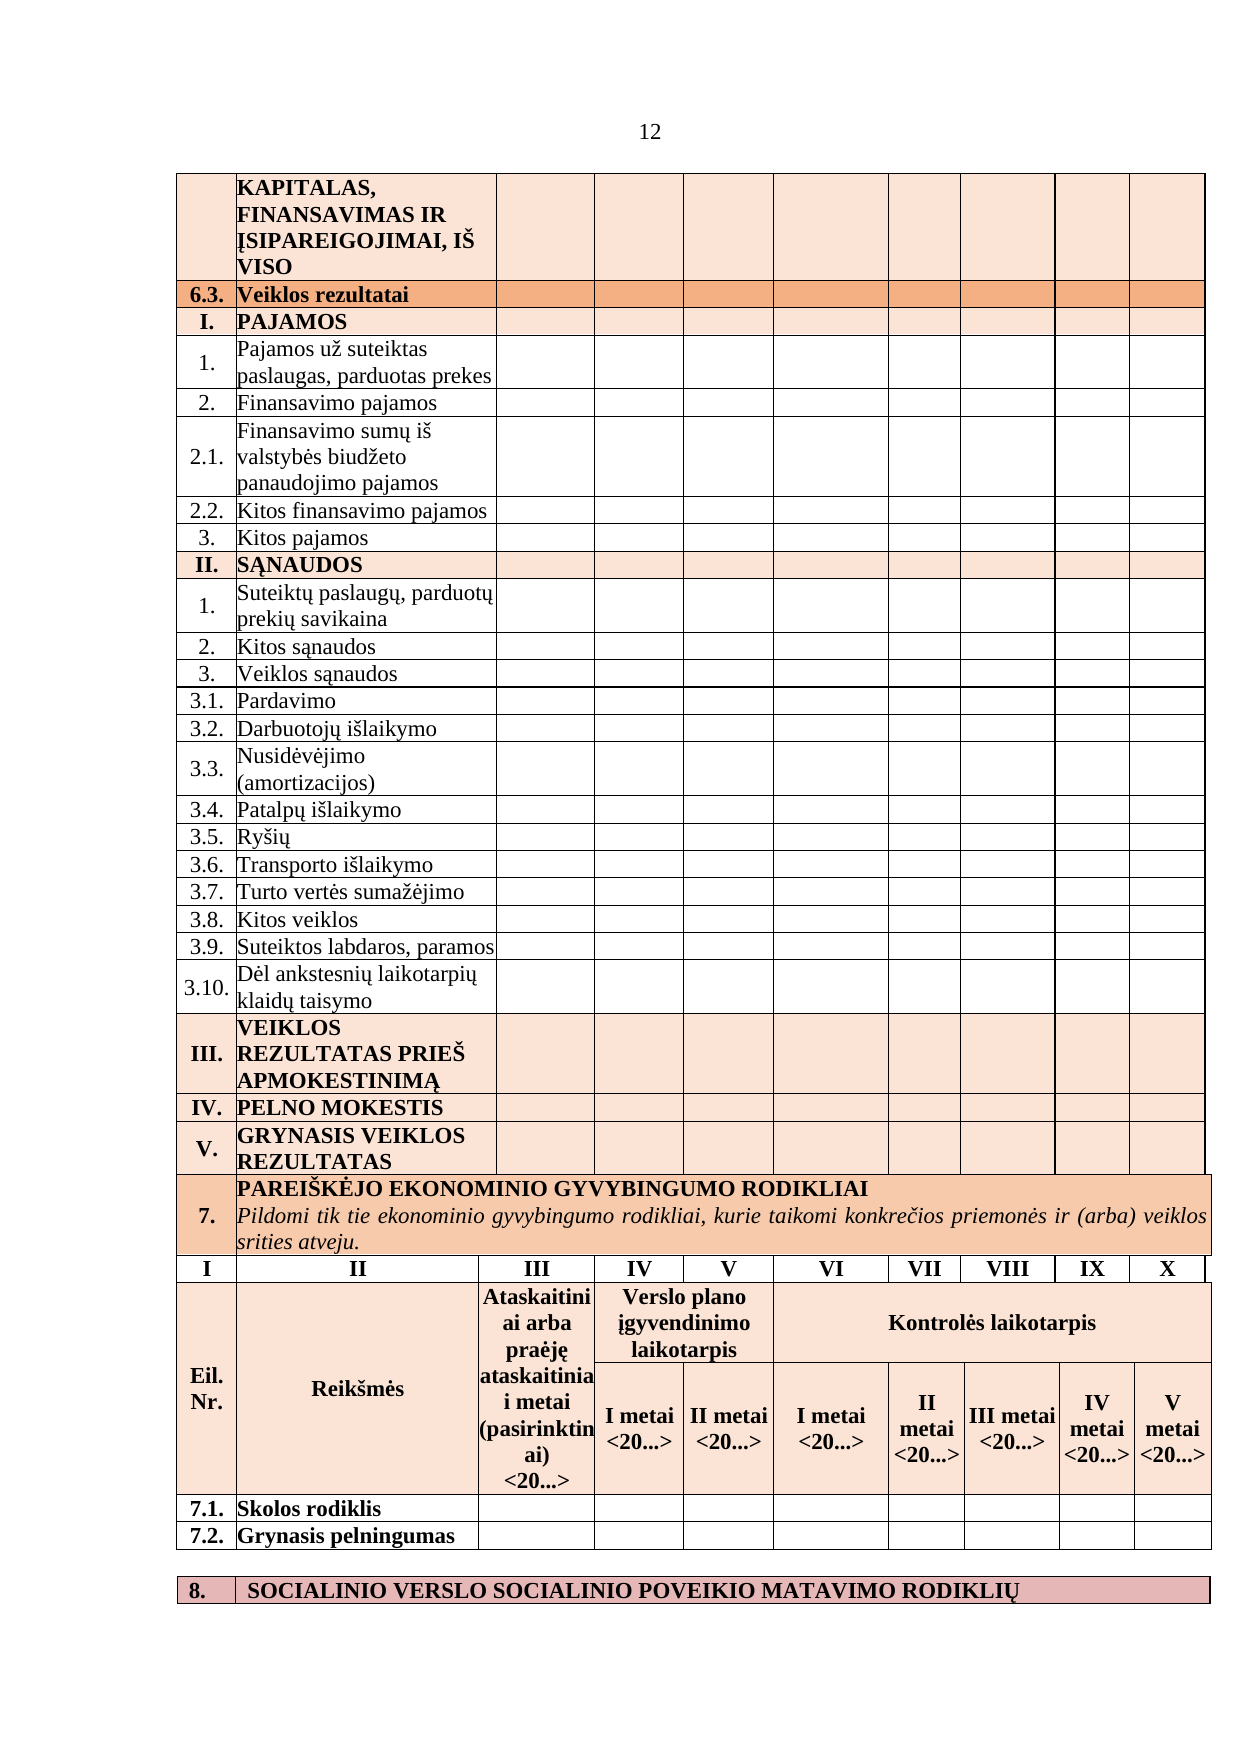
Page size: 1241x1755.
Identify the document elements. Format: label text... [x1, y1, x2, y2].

table_cell [1056, 552, 1129, 578]
table_cell VII [889, 1256, 960, 1282]
table_cell 2.2. [177, 497, 236, 523]
table_cell II. [177, 552, 236, 578]
table_cell [774, 933, 888, 959]
table_cell [961, 906, 1054, 932]
table_cell [774, 715, 888, 741]
table_cell I [177, 1256, 236, 1282]
table_cell SĄNAUDOS [237, 552, 496, 578]
table_cell [1056, 336, 1129, 388]
table_cell [1130, 824, 1204, 850]
table_cell [1206, 496, 1211, 523]
table_cell [595, 281, 683, 307]
table_cell 7.2. [177, 1522, 236, 1548]
table_cell 7. [177, 1175, 236, 1254]
table_cell III. [177, 1014, 236, 1093]
table_cell [497, 417, 594, 496]
table_cell Grynasis pelningumas [237, 1522, 478, 1548]
table_cell [774, 524, 888, 551]
table_cell [595, 1122, 683, 1174]
table_header 8. [178, 1577, 235, 1603]
table_cell [774, 1522, 888, 1548]
table_cell [961, 174, 1054, 280]
table_cell [595, 878, 683, 904]
table_cell Transporto išlaikymo [237, 851, 496, 877]
table_cell [774, 906, 888, 932]
table_cell Veiklos rezultatai [237, 281, 496, 307]
table_cell VEIKLOS REZULTATAS PRIEŠ APMOKESTINIMĄ [237, 1014, 496, 1093]
table_cell [1206, 659, 1211, 686]
table_cell [1056, 389, 1129, 416]
table_cell [595, 660, 683, 686]
table_cell [595, 308, 683, 334]
table_cell [1056, 417, 1129, 496]
table_cell [1206, 959, 1211, 1013]
table_cell [961, 308, 1054, 334]
table_cell [889, 906, 960, 932]
table_cell [595, 497, 683, 523]
table_cell [684, 1094, 773, 1121]
table_cell [1206, 1013, 1211, 1093]
table_cell [961, 933, 1054, 959]
table_cell [177, 174, 236, 280]
table_cell [889, 281, 960, 307]
table_cell [1056, 742, 1129, 795]
table_cell [889, 524, 960, 551]
table_cell [889, 851, 960, 877]
table_cell [684, 308, 773, 334]
table_cell PAJAMOS [237, 308, 496, 334]
table_cell [889, 660, 960, 686]
table_cell [965, 1522, 1059, 1548]
table_cell 1. [177, 336, 236, 388]
table_cell [774, 417, 888, 496]
table_cell 3.10. [177, 960, 236, 1013]
table_cell Dėl ankstesnių laikotarpių klaidų taisymo [237, 960, 496, 1013]
table_cell I metai <20...> [774, 1363, 888, 1494]
table_cell [1130, 851, 1204, 877]
table_cell Turto vertės sumažėjimo [237, 878, 496, 904]
table_cell [497, 660, 594, 686]
table_cell [479, 1495, 594, 1521]
table_cell [1206, 578, 1211, 632]
table_cell [961, 715, 1054, 741]
table_cell [774, 796, 888, 822]
table_cell [774, 660, 888, 686]
table_cell [961, 1094, 1054, 1121]
table_cell [1130, 796, 1204, 822]
table_cell [595, 524, 683, 551]
table_cell V. [177, 1122, 236, 1174]
table_cell [1206, 686, 1211, 714]
table_cell [684, 824, 773, 850]
table_cell [1206, 1093, 1211, 1121]
table_cell Veiklos sąnaudos [237, 660, 496, 686]
table_cell [1206, 741, 1211, 795]
table_cell [1206, 388, 1211, 416]
table_cell 3.6. [177, 851, 236, 877]
table_cell [774, 960, 888, 1013]
table_cell [1130, 389, 1204, 416]
table_cell [1056, 497, 1129, 523]
table_cell [1130, 660, 1204, 686]
table_cell [774, 389, 888, 416]
table_cell [1130, 552, 1204, 578]
table_cell [497, 715, 594, 741]
table_cell [774, 552, 888, 578]
table_cell [889, 308, 960, 334]
table_cell [889, 1094, 960, 1121]
table_cell I metai <20...> [595, 1363, 683, 1494]
table_cell [497, 960, 594, 1013]
table_cell [1056, 1094, 1129, 1121]
table_cell Ryšių [237, 824, 496, 850]
table_cell [889, 1122, 960, 1174]
table_cell [1206, 850, 1211, 877]
table_cell [774, 1094, 888, 1121]
table_cell [684, 552, 773, 578]
table_cell IV metai <20...> [1060, 1363, 1134, 1494]
table_cell [774, 688, 888, 714]
table_cell Suteiktų paslaugų, parduotų prekių savikaina [237, 579, 496, 632]
table_cell [774, 281, 888, 307]
table_cell [774, 824, 888, 850]
table_cell [595, 688, 683, 714]
table_cell Finansavimo pajamos [237, 389, 496, 416]
table_cell [961, 336, 1054, 388]
table_cell [497, 1094, 594, 1121]
table_cell [774, 1495, 888, 1521]
table_cell [684, 715, 773, 741]
table_cell VIII [961, 1256, 1054, 1282]
table_cell [479, 1522, 594, 1548]
table_cell [595, 1094, 683, 1121]
table_cell 3.7. [177, 878, 236, 904]
table_cell [595, 174, 683, 280]
table_cell IX [1056, 1256, 1129, 1282]
table_cell [1130, 336, 1204, 388]
table_cell I. [177, 308, 236, 334]
table_cell [961, 1014, 1054, 1093]
table_cell [684, 688, 773, 714]
table_cell [1130, 878, 1204, 904]
table_cell [889, 1522, 964, 1548]
table_cell [774, 633, 888, 659]
table_cell [595, 796, 683, 822]
table_cell [1206, 173, 1211, 280]
table_cell [774, 579, 888, 632]
table_cell [889, 497, 960, 523]
table_cell [595, 715, 683, 741]
table_cell Patalpų išlaikymo [237, 796, 496, 822]
table_cell 3.9. [177, 933, 236, 959]
table_cell 7.1. [177, 1495, 236, 1521]
table_cell [1056, 796, 1129, 822]
table_cell [774, 336, 888, 388]
table_cell [1130, 579, 1204, 632]
table_cell [684, 497, 773, 523]
table_cell [684, 933, 773, 959]
table_cell [774, 308, 888, 334]
table_cell [889, 1495, 964, 1521]
table_cell [684, 796, 773, 822]
table_cell [1056, 688, 1129, 714]
table_cell IV. [177, 1094, 236, 1121]
table_cell [1056, 715, 1129, 741]
table_cell [1056, 1122, 1129, 1174]
table_cell II [237, 1256, 478, 1282]
table_cell [889, 878, 960, 904]
table_cell 1. [177, 579, 236, 632]
table_cell Kitos finansavimo pajamos [237, 497, 496, 523]
table_cell [1206, 1256, 1211, 1282]
table_cell [1060, 1522, 1134, 1548]
table_cell [774, 878, 888, 904]
table_cell [595, 552, 683, 578]
table_cell [1060, 1495, 1134, 1521]
table_cell [1056, 524, 1129, 551]
table_cell [889, 552, 960, 578]
table_cell 6.3. [177, 281, 236, 307]
table_cell Pajamos už suteiktas paslaugas, parduotas prekes [237, 336, 496, 388]
table_cell [1130, 960, 1204, 1013]
table_cell [889, 715, 960, 741]
table_cell [684, 281, 773, 307]
table_cell Kitos veiklos [237, 906, 496, 932]
table_cell [961, 552, 1054, 578]
table_cell [1206, 877, 1211, 904]
table_cell [684, 906, 773, 932]
table_cell [774, 497, 888, 523]
table_cell [1206, 823, 1211, 850]
table_cell [961, 281, 1054, 307]
table_cell [1056, 906, 1129, 932]
table_cell [595, 336, 683, 388]
table_cell [961, 524, 1054, 551]
table_cell PELNO MOKESTIS [237, 1094, 496, 1121]
table_cell [889, 336, 960, 388]
table_cell [1130, 1122, 1204, 1174]
table_cell 3.1. [177, 688, 236, 714]
table_cell [497, 389, 594, 416]
table_cell Finansavimo sumų iš valstybės biudžeto panaudojimo pajamos [237, 417, 496, 496]
table_cell 3. [177, 524, 236, 551]
table_cell [1056, 660, 1129, 686]
table_cell [965, 1495, 1059, 1521]
table_cell VI [774, 1256, 888, 1282]
table_cell [684, 1522, 773, 1548]
table_cell [497, 933, 594, 959]
table_cell [1056, 579, 1129, 632]
table_cell [961, 579, 1054, 632]
table_cell [889, 579, 960, 632]
table_cell [1056, 878, 1129, 904]
table_cell [497, 1122, 594, 1174]
table_cell [1056, 174, 1129, 280]
table_cell II metai <20...> [889, 1363, 964, 1494]
table_cell [889, 742, 960, 795]
table_cell [684, 1014, 773, 1093]
table_cell [889, 824, 960, 850]
table_cell 3.3. [177, 742, 236, 795]
table_cell [684, 660, 773, 686]
table_cell [684, 851, 773, 877]
table_cell [595, 1495, 683, 1521]
table_cell 2.1. [177, 417, 236, 496]
table_cell III [479, 1256, 594, 1282]
table_cell [889, 933, 960, 959]
table_cell [684, 579, 773, 632]
table_cell [961, 824, 1054, 850]
table_cell [1130, 174, 1204, 280]
table_cell [595, 389, 683, 416]
table_cell [1130, 497, 1204, 523]
table_cell V [684, 1256, 773, 1282]
table_cell 3. [177, 660, 236, 686]
table_cell [595, 851, 683, 877]
table_cell [961, 851, 1054, 877]
table_cell [1206, 1121, 1211, 1174]
table_cell [684, 524, 773, 551]
table_cell Nusidėvėjimo (amortizacijos) [237, 742, 496, 795]
table_cell [1130, 1094, 1204, 1121]
table_header SOCIALINIO VERSLO SOCIALINIO POVEIKIO MATAVIMO RODIKLIŲ [236, 1577, 1209, 1603]
table_cell GRYNASIS VEIKLOS REZULTATAS [237, 1122, 496, 1174]
table_cell Eil. Nr. [177, 1283, 236, 1494]
table_cell [497, 851, 594, 877]
table_cell [1056, 933, 1129, 959]
table_cell [1206, 905, 1211, 932]
table_cell Ataskaitiniai arba praėję ataskaitiniai metai (pasirinktinai) <20...> [479, 1283, 594, 1494]
table_cell [1206, 523, 1211, 551]
table_cell [684, 389, 773, 416]
table_cell [684, 336, 773, 388]
table_cell [1130, 308, 1204, 334]
table_cell [961, 796, 1054, 822]
table_cell [497, 579, 594, 632]
table_cell Skolos rodiklis [237, 1495, 478, 1521]
table_cell [497, 174, 594, 280]
table_cell [497, 1014, 594, 1093]
table_cell [1135, 1495, 1211, 1521]
table_cell Kitos sąnaudos [237, 633, 496, 659]
table_cell KAPITALAS, FINANSAVIMAS IR ĮSIPAREIGOJIMAI, IŠ VISO [237, 174, 496, 280]
table_cell [1056, 281, 1129, 307]
table_cell Verslo plano įgyvendinimo laikotarpis [595, 1283, 773, 1362]
table_cell [497, 633, 594, 659]
table_cell Reikšmės [237, 1283, 478, 1494]
table_cell [1206, 307, 1211, 334]
table_cell [497, 796, 594, 822]
table_cell Darbuotojų išlaikymo [237, 715, 496, 741]
table_cell [497, 742, 594, 795]
table_cell [961, 1122, 1054, 1174]
table_cell [595, 1014, 683, 1093]
table_cell [889, 796, 960, 822]
table_cell 3.4. [177, 796, 236, 822]
table_cell [684, 742, 773, 795]
table_cell [595, 579, 683, 632]
table_cell Pardavimo [237, 688, 496, 714]
table_cell IV [595, 1256, 683, 1282]
table_cell [1130, 524, 1204, 551]
table_cell [1130, 715, 1204, 741]
table_cell [684, 417, 773, 496]
table_cell [1130, 688, 1204, 714]
table_cell X [1130, 1256, 1204, 1282]
table_cell [889, 1014, 960, 1093]
table_cell [961, 633, 1054, 659]
table_cell [497, 878, 594, 904]
table_cell [889, 174, 960, 280]
table_cell [774, 742, 888, 795]
table_cell [595, 417, 683, 496]
table_cell [1130, 1014, 1204, 1093]
table_cell Kontrolės laikotarpis [774, 1283, 1211, 1362]
table_cell [889, 389, 960, 416]
table_cell [889, 633, 960, 659]
table_cell [497, 524, 594, 551]
table_cell Kitos pajamos [237, 524, 496, 551]
table_cell [497, 906, 594, 932]
table_cell [497, 688, 594, 714]
table_cell [684, 878, 773, 904]
table_cell [961, 688, 1054, 714]
table_cell 3.5. [177, 824, 236, 850]
table_cell [595, 1522, 683, 1548]
table_cell [595, 824, 683, 850]
table_cell [1135, 1522, 1211, 1548]
table_cell [1206, 335, 1211, 388]
table_cell [1056, 308, 1129, 334]
table_cell [961, 742, 1054, 795]
table_cell [497, 281, 594, 307]
table_cell [1130, 906, 1204, 932]
table_cell [1056, 1014, 1129, 1093]
table_cell [497, 824, 594, 850]
table_cell PAREIŠKĖJO EKONOMINIO GYVYBINGUMO RODIKLIAI Pildomi tik tie ekonominio gyvybingumo rodikliai, kurie taikomi konkrečios priemonės ir (arba) veiklos srities atveju. [237, 1175, 1211, 1254]
table_cell [595, 633, 683, 659]
table_cell [774, 851, 888, 877]
table_cell [961, 878, 1054, 904]
table_cell [774, 1014, 888, 1093]
table_cell [889, 688, 960, 714]
table_cell [595, 933, 683, 959]
table_cell [1206, 551, 1211, 578]
table_cell [595, 906, 683, 932]
table_cell [595, 742, 683, 795]
table_cell [684, 960, 773, 1013]
table_cell [1206, 932, 1211, 959]
table_cell [961, 417, 1054, 496]
table_cell [1056, 633, 1129, 659]
table_cell [1130, 742, 1204, 795]
table_cell [684, 1122, 773, 1174]
table_cell Suteiktos labdaros, paramos [237, 933, 496, 959]
table_cell [961, 497, 1054, 523]
table_cell [497, 552, 594, 578]
table_cell [497, 497, 594, 523]
table_cell [1056, 824, 1129, 850]
table_cell [1206, 416, 1211, 496]
table_cell [889, 960, 960, 1013]
table_cell 3.2. [177, 715, 236, 741]
table_cell [684, 633, 773, 659]
table_cell [497, 336, 594, 388]
table_cell [1130, 633, 1204, 659]
table_cell V metai <20...> [1135, 1363, 1211, 1494]
table_cell [1056, 960, 1129, 1013]
table_cell [595, 960, 683, 1013]
table_cell [1206, 632, 1211, 659]
table_cell [889, 417, 960, 496]
table_cell [1206, 795, 1211, 822]
table_cell [774, 1122, 888, 1174]
table_cell 2. [177, 633, 236, 659]
table_cell [1056, 851, 1129, 877]
table_cell [961, 389, 1054, 416]
table_cell II metai <20...> [684, 1363, 773, 1494]
table_cell [1130, 281, 1204, 307]
table_cell [961, 960, 1054, 1013]
table_cell [497, 308, 594, 334]
table_cell [684, 1495, 773, 1521]
table_cell [961, 660, 1054, 686]
table_cell [1130, 417, 1204, 496]
table_cell [774, 174, 888, 280]
table_cell [1206, 280, 1211, 307]
table_cell 2. [177, 389, 236, 416]
table_cell [1130, 933, 1204, 959]
table_cell [684, 174, 773, 280]
table_cell 3.8. [177, 906, 236, 932]
table_cell III metai <20...> [965, 1363, 1059, 1494]
table_cell [1206, 714, 1211, 741]
